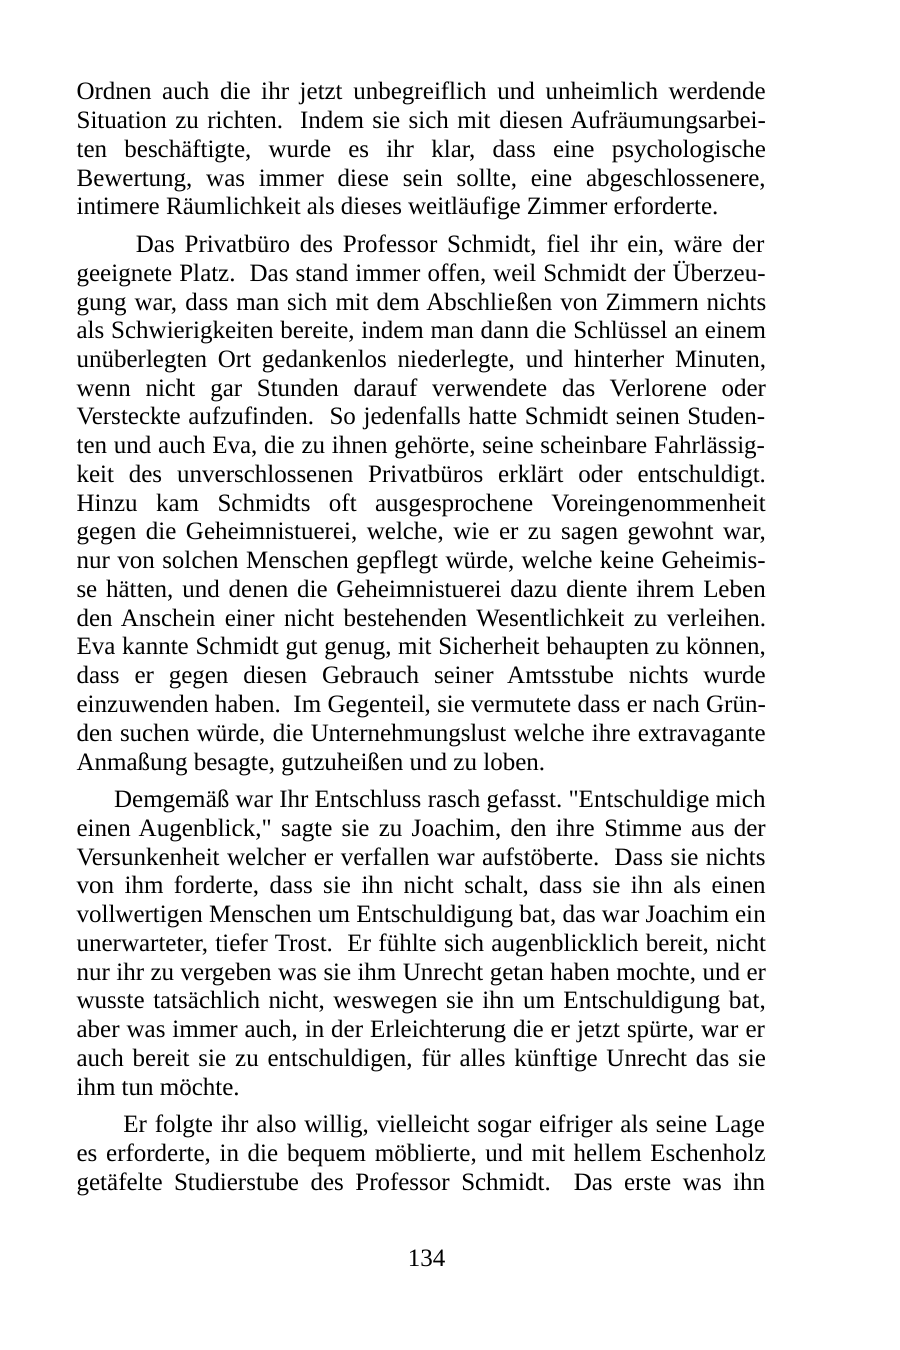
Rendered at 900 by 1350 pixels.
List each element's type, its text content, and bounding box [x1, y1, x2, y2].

text Das Privatbüro des Professor Schmidt, fiel ihr ein, wäre der geeignete Platz. Das stand immer offen, weil Schmidt der Überzeu-gung war, dass man sich mit dem Abschließen von Zimmern nichts als Schwierigkeiten bereite, indem man dann die Schlüssel an einem unüberlegten Ort gedankenlos niederlegte, und hinterher Minuten, wenn nicht gar Stunden darauf verwendete das Verlorene oder Versteckte aufzufinden. So jedenfalls hatte Schmidt seinen Studen-ten und auch Eva, die zu ihnen gehörte, seine scheinbare Fahrlässig-keit des unverschlossenen Privatbüros erklärt oder entschuldigt. Hinzu kam Schmidts oft ausgesprochene Voreingenommenheit gegen die Geheimnistuerei, welche, wie er zu sagen gewohnt war, nur von solchen Menschen gepflegt würde, welche keine Geheimis-se hätten, und denen die Geheimnistuerei dazu diente ihrem Leben den Anschein einer nicht bestehenden Wesentlichkeit zu verleihen. Eva kannte Schmidt gut genug, mit Sicherheit behaupten zu können, dass er gegen diesen Gebrauch seiner Amtsstube nichts wurde einzuwenden haben. Im Gegenteil, sie vermutete dass er nach Grün-den suchen würde, die Unternehmungslust welche ihre extravagante Anmaßung besagte, gutzuheißen und zu loben. [76, 229, 766, 775]
text Demgemäß war Ihr Entschluss rasch gefasst. "Entschuldige mich einen Augenblick," sagte sie zu Joachim, den ihre Stimme aus der Versunkenheit welcher er verfallen war aufstöberte. Dass sie nichts von ihm forderte, dass sie ihn nicht schalt, dass sie ihn als einen vollwertigen Menschen um Entschuldigung bat, das war Joachim ein unerwarteter, tiefer Trost. Er fühlte sich augenblicklich bereit, nicht nur ihr zu vergeben was sie ihm Unrecht getan haben mochte, und er wusste tatsächlich nicht, weswegen sie ihn um Entschuldigung bat, aber was immer auch, in der Erleichterung die er jetzt spürte, war er auch bereit sie zu entschuldigen, für alles künftige Unrecht das sie ihm tun möchte. [76, 784, 766, 1101]
text Ordnen auch die ihr jetzt unbegreiflich und unheimlich werdende Situation zu richten. Indem sie sich mit diesen Aufräumungsarbei-ten beschäftigte, wurde es ihr klar, dass eine psychologische Bewertung, was immer diese sein sollte, eine abgeschlossenere, intimere Räumlichkeit als dieses weitläufige Zimmer erforderte. [76, 76, 766, 220]
text Er folgte ihr also willig, vielleicht sogar eifriger als seine Lage es erforderte, in die bequem möblierte, und mit hellem Eschenholz getäfelte Studierstube des Professor Schmidt. Das erste was ihn [76, 1109, 766, 1196]
